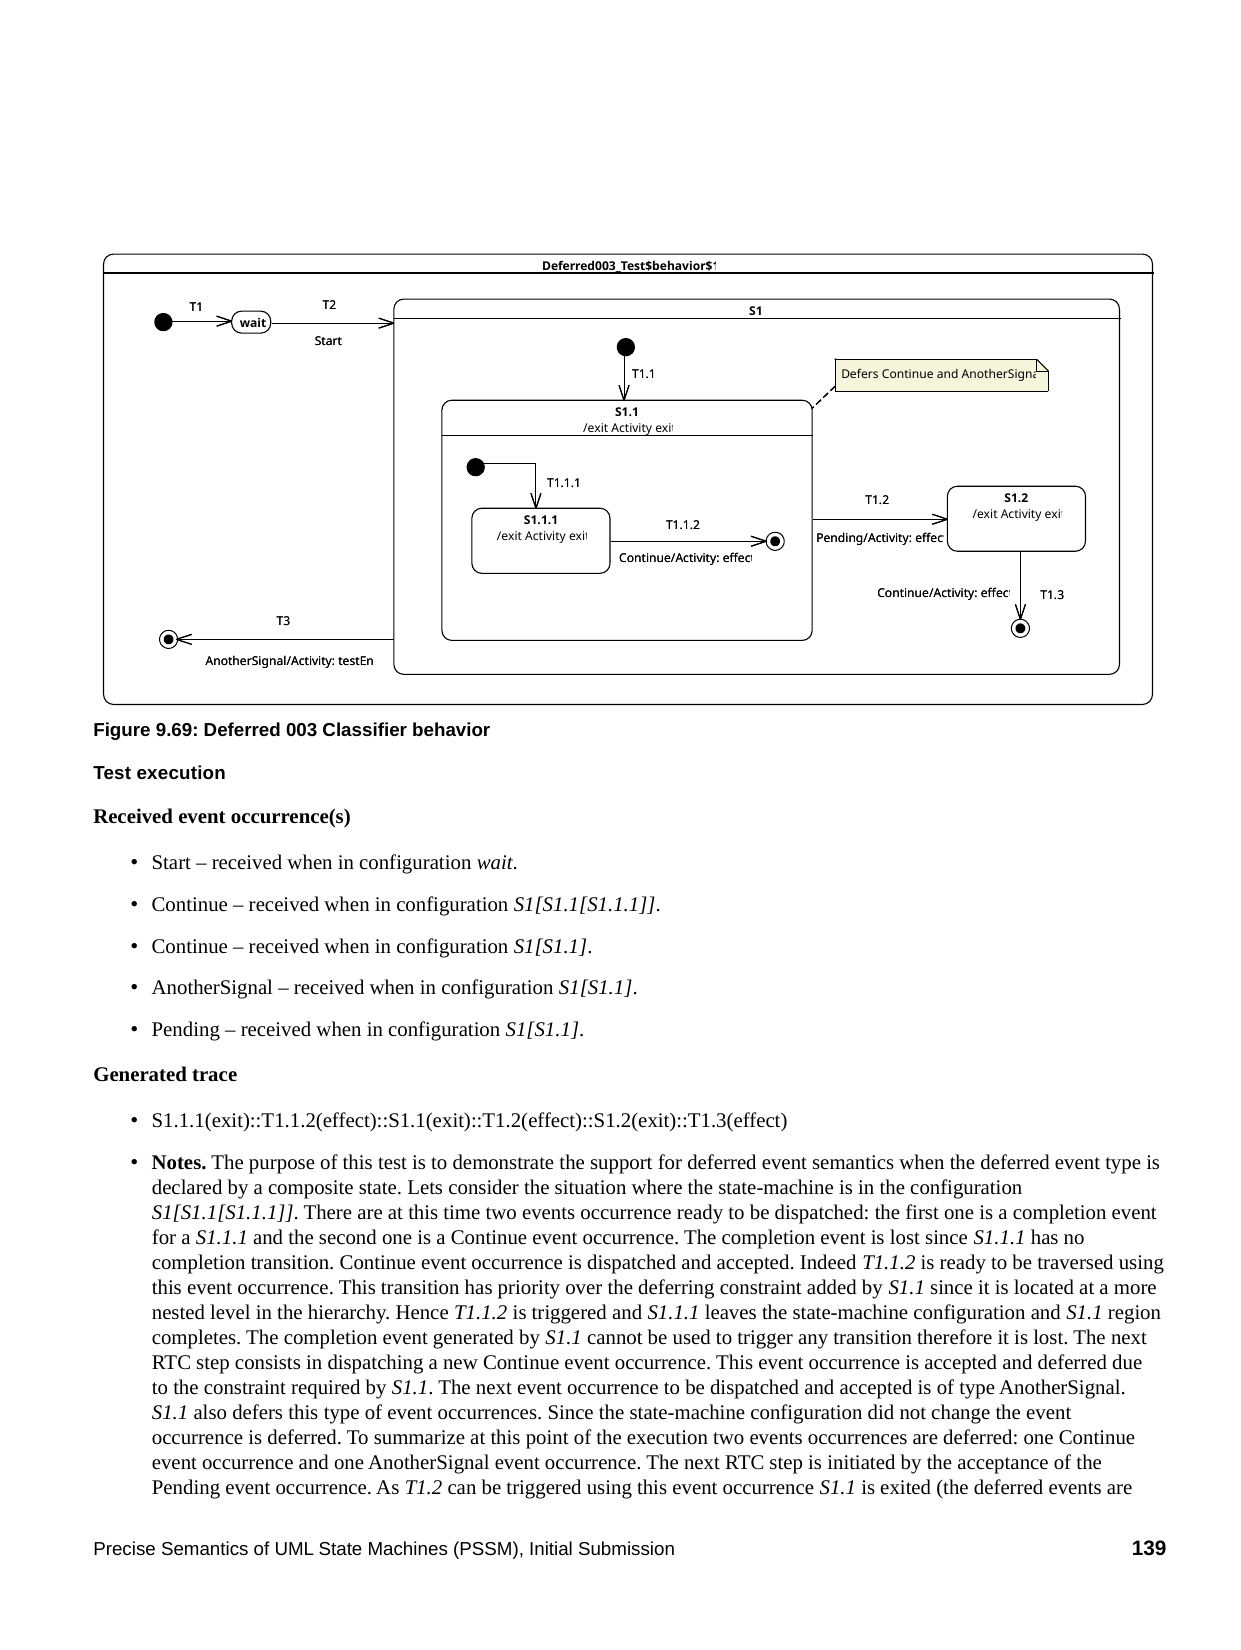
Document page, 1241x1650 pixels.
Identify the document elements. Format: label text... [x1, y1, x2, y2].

list Start – received when in configuration wait. [131, 849, 1164, 874]
list S1.1.1(exit)::T1.1.2(effect)::S1.1(exit)::T1.2(effect)::S1.2(exit)::T1.3(effect) [131, 1107, 1164, 1132]
subtitle [93, 231, 1164, 243]
list Notes. The purpose of this test is to demonstrate the support for deferred event semantics when the deferred event type is declared by a composite state. Lets consider the situation where the state-machine is in the configuration S1[S1.1[S1.1.1]]. There are at this time two events occurrence ready to be dispatched: the first one is a completion event for a S1.1.1 and the second one is a Continue event occurrence. The completion event is lost since S1.1.1 has no completion transition. Continue event occurrence is dispatched and accepted. Indeed T1.1.2 is ready to be traversed using this event occurrence. This transition has priority over the deferring constraint added by S1.1 since it is located at a more nested level in the hierarchy. Hence T1.1.2 is triggered and S1.1.1 leaves the state-machine configuration and S1.1 region completes. The completion event generated by S1.1 cannot be used to trigger any transition therefore it is lost. The next RTC step consists in dispatching a new Continue event occurrence. This event occurrence is accepted and deferred due to the constraint required by S1.1. The next event occurrence to be dispatched and accepted is of type AnotherSignal. S1.1 also defers this type of event occurrences. Since the state-machine configuration did not change the event occurrence is deferred. To summarize at this point of the execution two events occurrences are deferred: one Continue event occurrence and one AnotherSignal event occurrence. The next RTC step is initiated by the acceptance of the Pending event occurrence. As T1.2 can be triggered using this event occurrence S1.1 is exited (the deferred events are [131, 1149, 1164, 1499]
text Generated trace [93, 1062, 1164, 1086]
text Received event occurrence(s) [93, 804, 1164, 828]
list Pending – received when in configuration S1[S1.1]. [131, 1016, 1164, 1041]
list Continue – received when in configuration S1[S1.1[S1.1.1]]. [131, 891, 1164, 916]
text Figure 9.69: Deferred 003 Classifier behavior [93, 243, 1164, 741]
list Continue – received when in configuration S1[S1.1]. [131, 933, 1164, 958]
list AnotherSignal – received when in configuration S1[S1.1]. [131, 974, 1164, 999]
subtitle Test execution [93, 741, 1164, 783]
